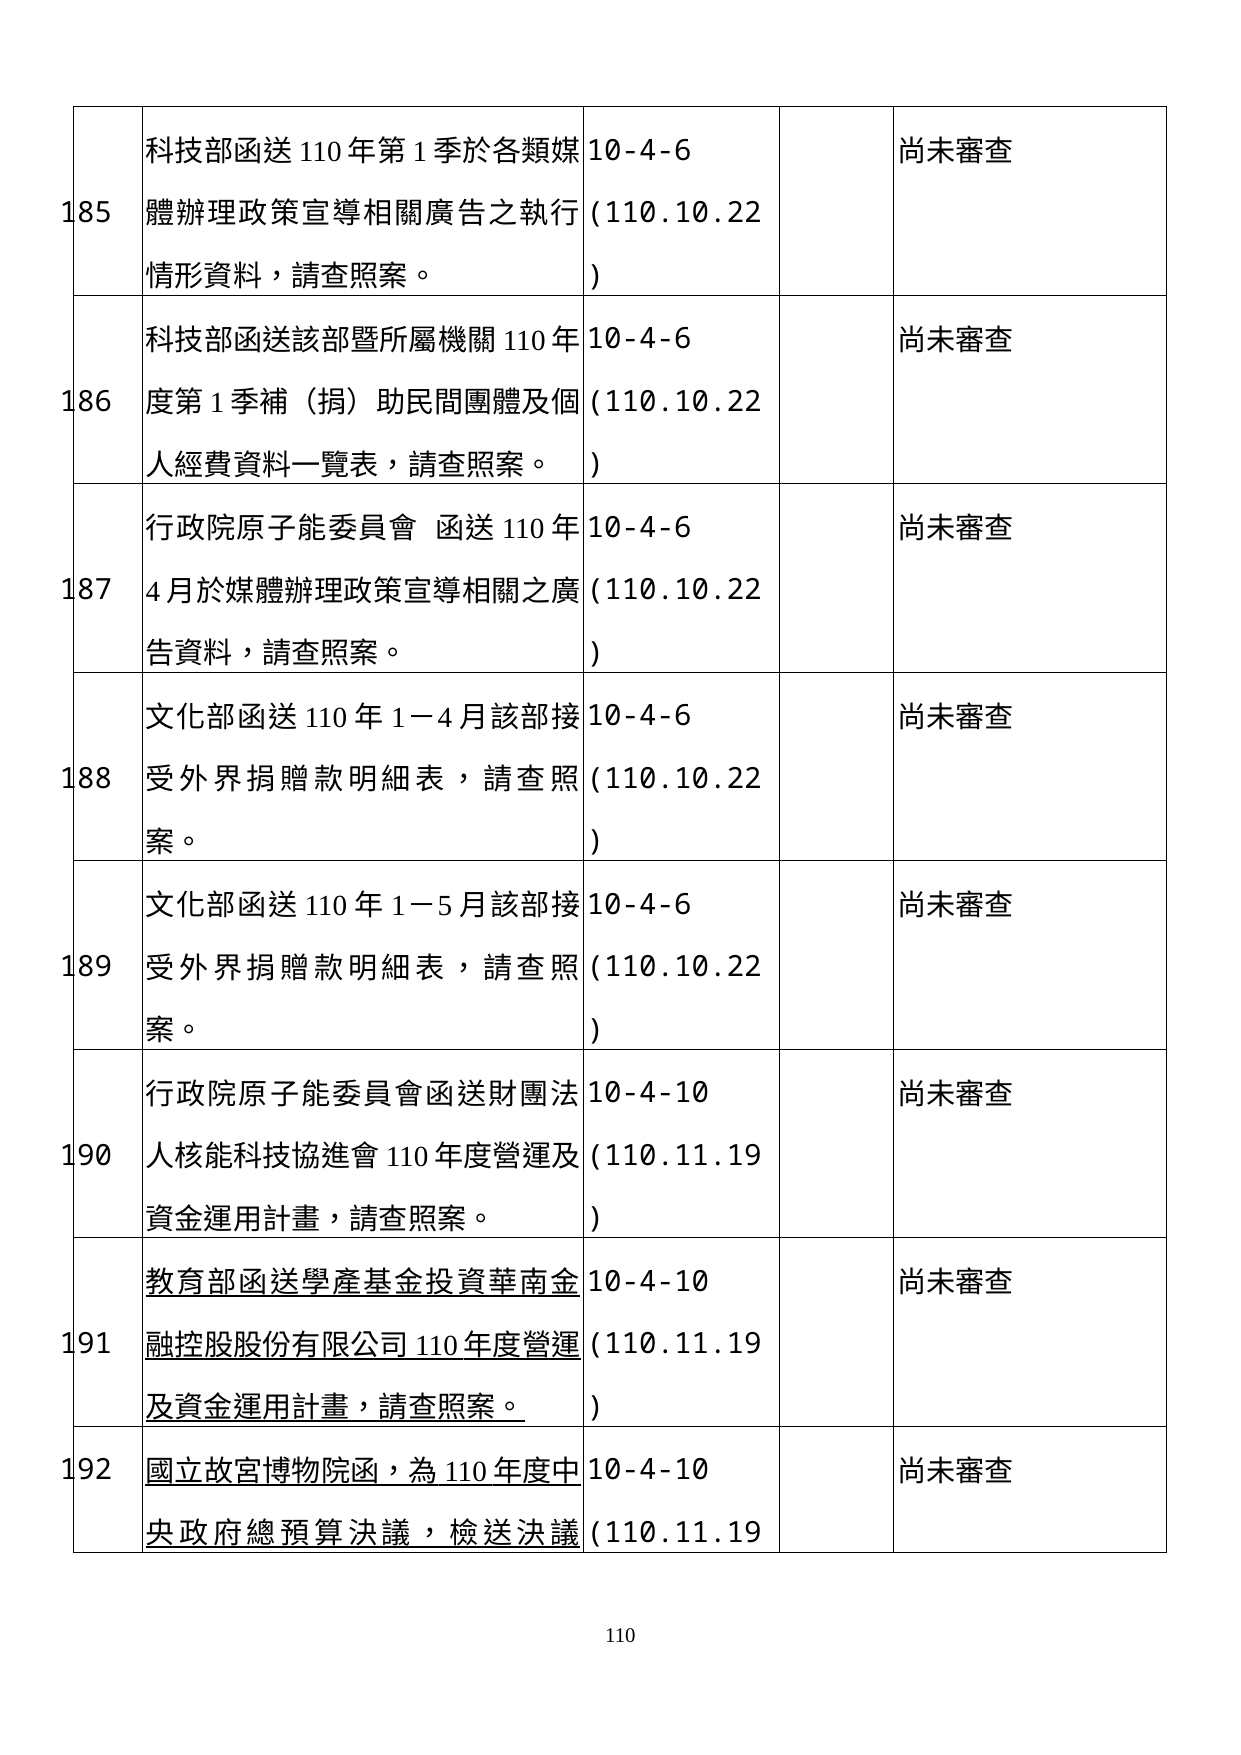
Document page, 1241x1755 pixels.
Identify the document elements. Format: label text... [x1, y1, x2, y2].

table_cell 尚未審查 [894, 1238, 1166, 1426]
table_cell [780, 1427, 893, 1552]
table_cell [74, 673, 142, 860]
table_cell 10-4-10 (110.11.19 [584, 1427, 779, 1552]
table_cell [74, 484, 142, 672]
table_cell 尚未審查 [894, 1050, 1166, 1237]
table_cell 文化部函送110年1－5月該部接受外界捐贈款明細表，請查照案。 [143, 861, 583, 1049]
table_cell 尚未審查 [894, 484, 1166, 672]
table_cell 行政院原子能委員會 函送110年4月於媒體辦理政策宣導相關之廣告資料，請查照案。 [143, 484, 583, 672]
table_cell [74, 861, 142, 1049]
table_cell [780, 1238, 893, 1426]
table_cell 尚未審查 [894, 107, 1166, 294]
table_cell 尚未審查 [894, 296, 1166, 483]
table_cell [74, 107, 142, 294]
table_cell 10-4-10 (110.11.19) [584, 1238, 779, 1426]
table_cell [780, 484, 893, 672]
table_cell [74, 1427, 142, 1552]
table_cell 文化部函送110年1－4月該部接受外界捐贈款明細表，請查照案。 [143, 673, 583, 860]
table_cell 10-4-6 (110.10.22) [584, 861, 779, 1049]
table_cell 10-4-6 (110.10.22) [584, 673, 779, 860]
table_cell [780, 1050, 893, 1237]
table_cell 10-4-6 (110.10.22) [584, 296, 779, 483]
table_cell 尚未審查 [894, 673, 1166, 860]
table_cell 尚未審查 [894, 861, 1166, 1049]
table_cell 科技部函送該部暨所屬機關110年度第1季補（捐）助民間團體及個人經費資料一覽表，請查照案。 [143, 296, 583, 483]
table_cell [74, 1238, 142, 1426]
table_cell 教育部函送學產基金投資華南金融控股股份有限公司110年度營運及資金運用計畫，請查照案。 [143, 1238, 583, 1426]
table_cell 10-4-10 (110.11.19) [584, 1050, 779, 1237]
table_cell [780, 861, 893, 1049]
table_cell [74, 1050, 142, 1237]
table_cell 科技部函送110年第1季於各類媒體辦理政策宣導相關廣告之執行情形資料，請查照案。 [143, 107, 583, 294]
table_cell 10-4-6 (110.10.22) [584, 107, 779, 294]
table_cell [780, 296, 893, 483]
table_cell 尚未審查 [894, 1427, 1166, 1552]
table_cell 國立故宮博物院函，為110年度中央政府總預算決議，檢送決議 [143, 1427, 583, 1552]
table_cell 10-4-6 (110.10.22) [584, 484, 779, 672]
table_cell [780, 673, 893, 860]
table_cell [74, 296, 142, 483]
table_cell [780, 107, 893, 294]
table_cell 行政院原子能委員會函送財團法人核能科技協進會110年度營運及資金運用計畫，請查照案。 [143, 1050, 583, 1237]
